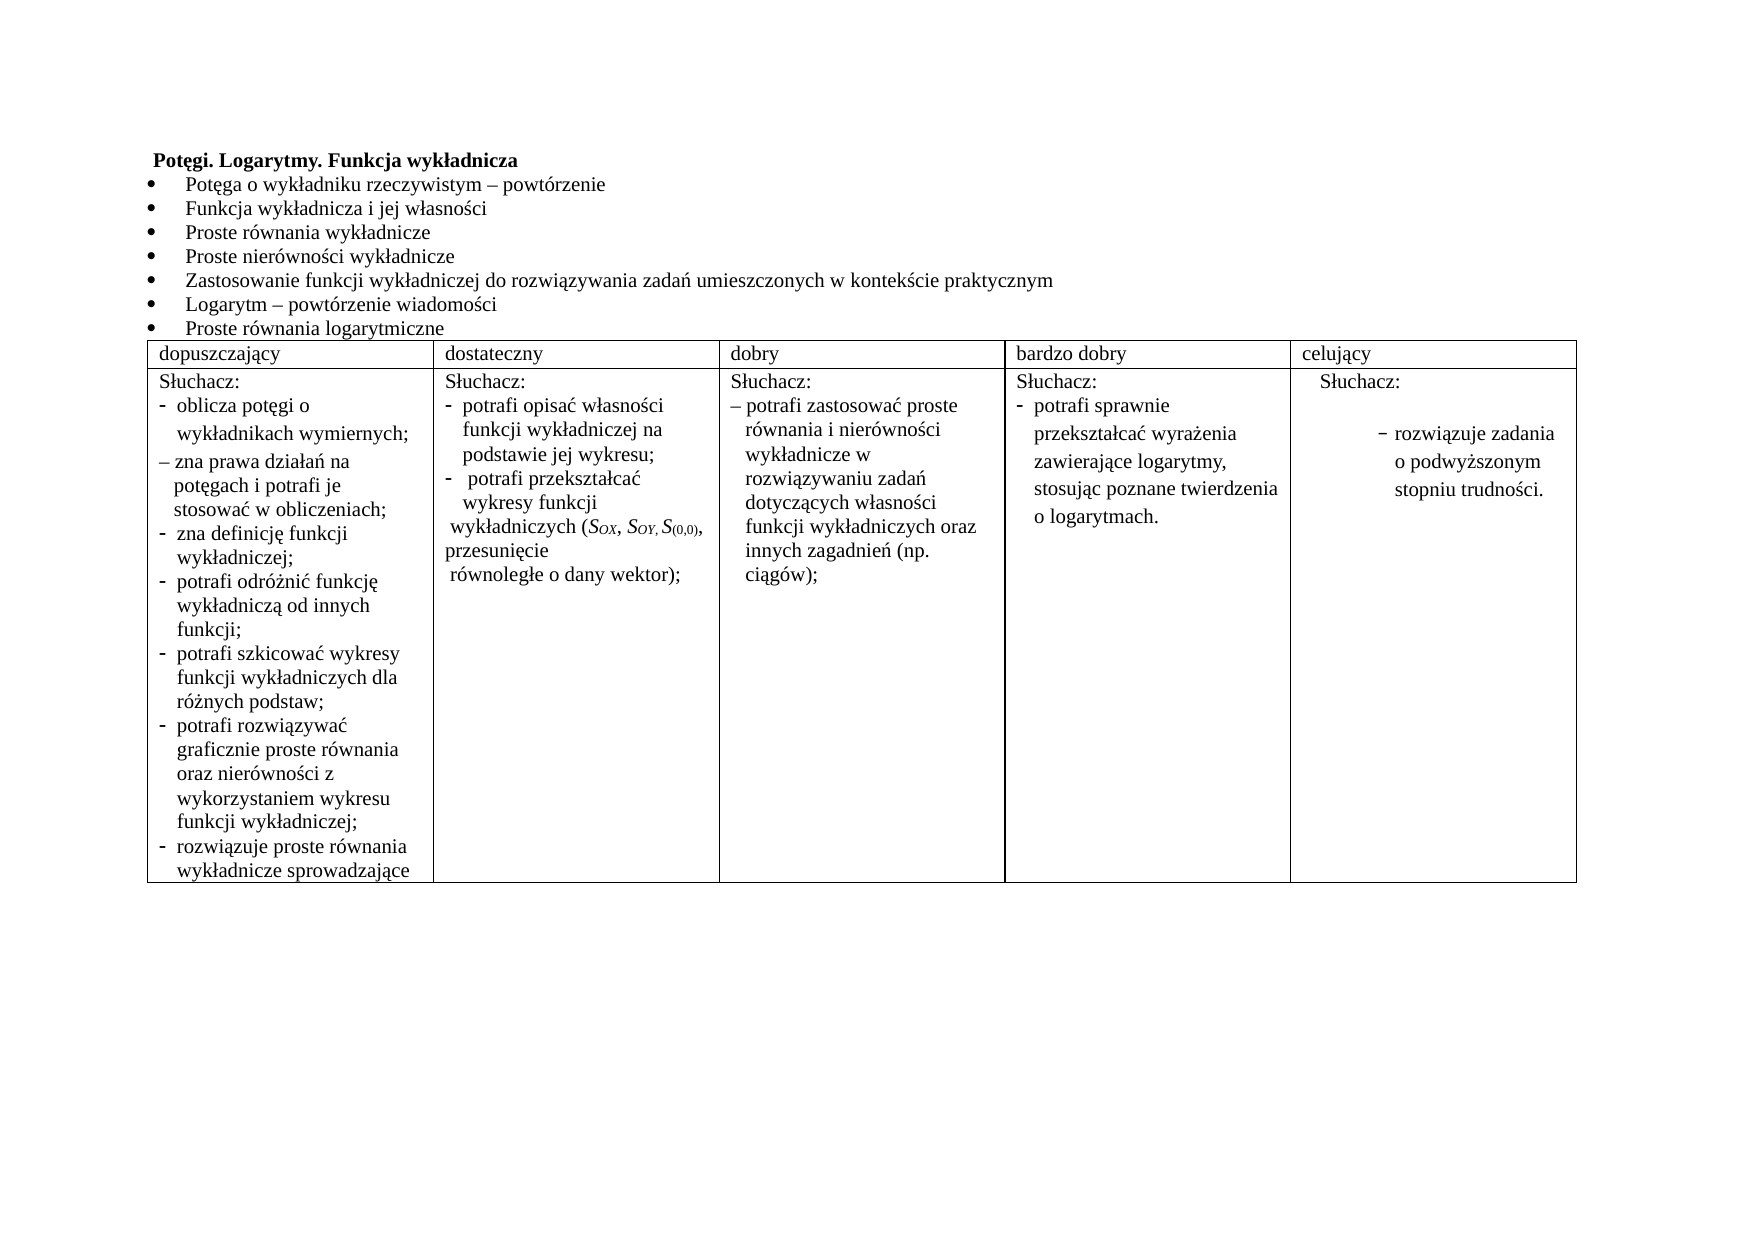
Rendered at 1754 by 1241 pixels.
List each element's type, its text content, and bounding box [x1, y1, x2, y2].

table_cell Słuchacz: potrafi opisać własności funkcji wykładniczej na podstawie jej wykresu; potrafi przekształcać wykresy funkcji wykładniczych (SOX, SOY, S(0,0), przesunięcie równoległe o dany wektor); [434, 369, 719, 882]
list Funkcja wykładnicza i jej własności [148, 196, 1606, 220]
list Potęga o wykładniku rzeczywistym – powtórzenie [148, 172, 1606, 196]
table_cell Słuchacz: rozwiązuje zadania o podwyższonym stopniu trudności. [1291, 369, 1576, 882]
table_cell Słuchacz: oblicza potęgi o wykładnikach wymiernych; – zna prawa działań na potęgach i potrafi je stosować w obliczeniach; zna definicję funkcji wykładniczej; potrafi odróżnić funkcję wykładniczą od innych funkcji; potrafi szkicować wykresy funkcji wykładniczych dla różnych podstaw; potrafi rozwiązywać graficznie proste równania oraz nierówności z wykorzystaniem wykresu funkcji wykładniczej; rozwiązuje proste równania wykładnicze sprowadzające [148, 369, 433, 882]
text Potęgi. Logarytmy. Funkcja wykładnicza [148, 148, 1606, 172]
list Zastosowanie funkcji wykładniczej do rozwiązywania zadań umieszczonych w kontekście praktycznym [148, 268, 1606, 292]
table_cell Słuchacz: – potrafi zastosować proste równania i nierówności wykładnicze w rozwiązywaniu zadań dotyczących własności funkcji wykładniczych oraz innych zagadnień (np. ciągów); [720, 369, 1004, 882]
list Proste równania logarytmiczne [148, 316, 1606, 340]
table_header dostateczny [434, 341, 719, 368]
list Logarytm – powtórzenie wiadomości [148, 292, 1606, 316]
table_cell Słuchacz: potrafi sprawnie przekształcać wyrażenia zawierające logarytmy, stosując poznane twierdzenia o logarytmach. [1006, 369, 1290, 882]
table_header dobry [720, 341, 1004, 368]
list Proste nierówności wykładnicze [148, 244, 1606, 268]
list Proste równania wykładnicze [148, 220, 1606, 244]
table_header dopuszczający [148, 341, 433, 368]
table_header bardzo dobry [1006, 341, 1290, 368]
table_header celujący [1291, 341, 1576, 368]
